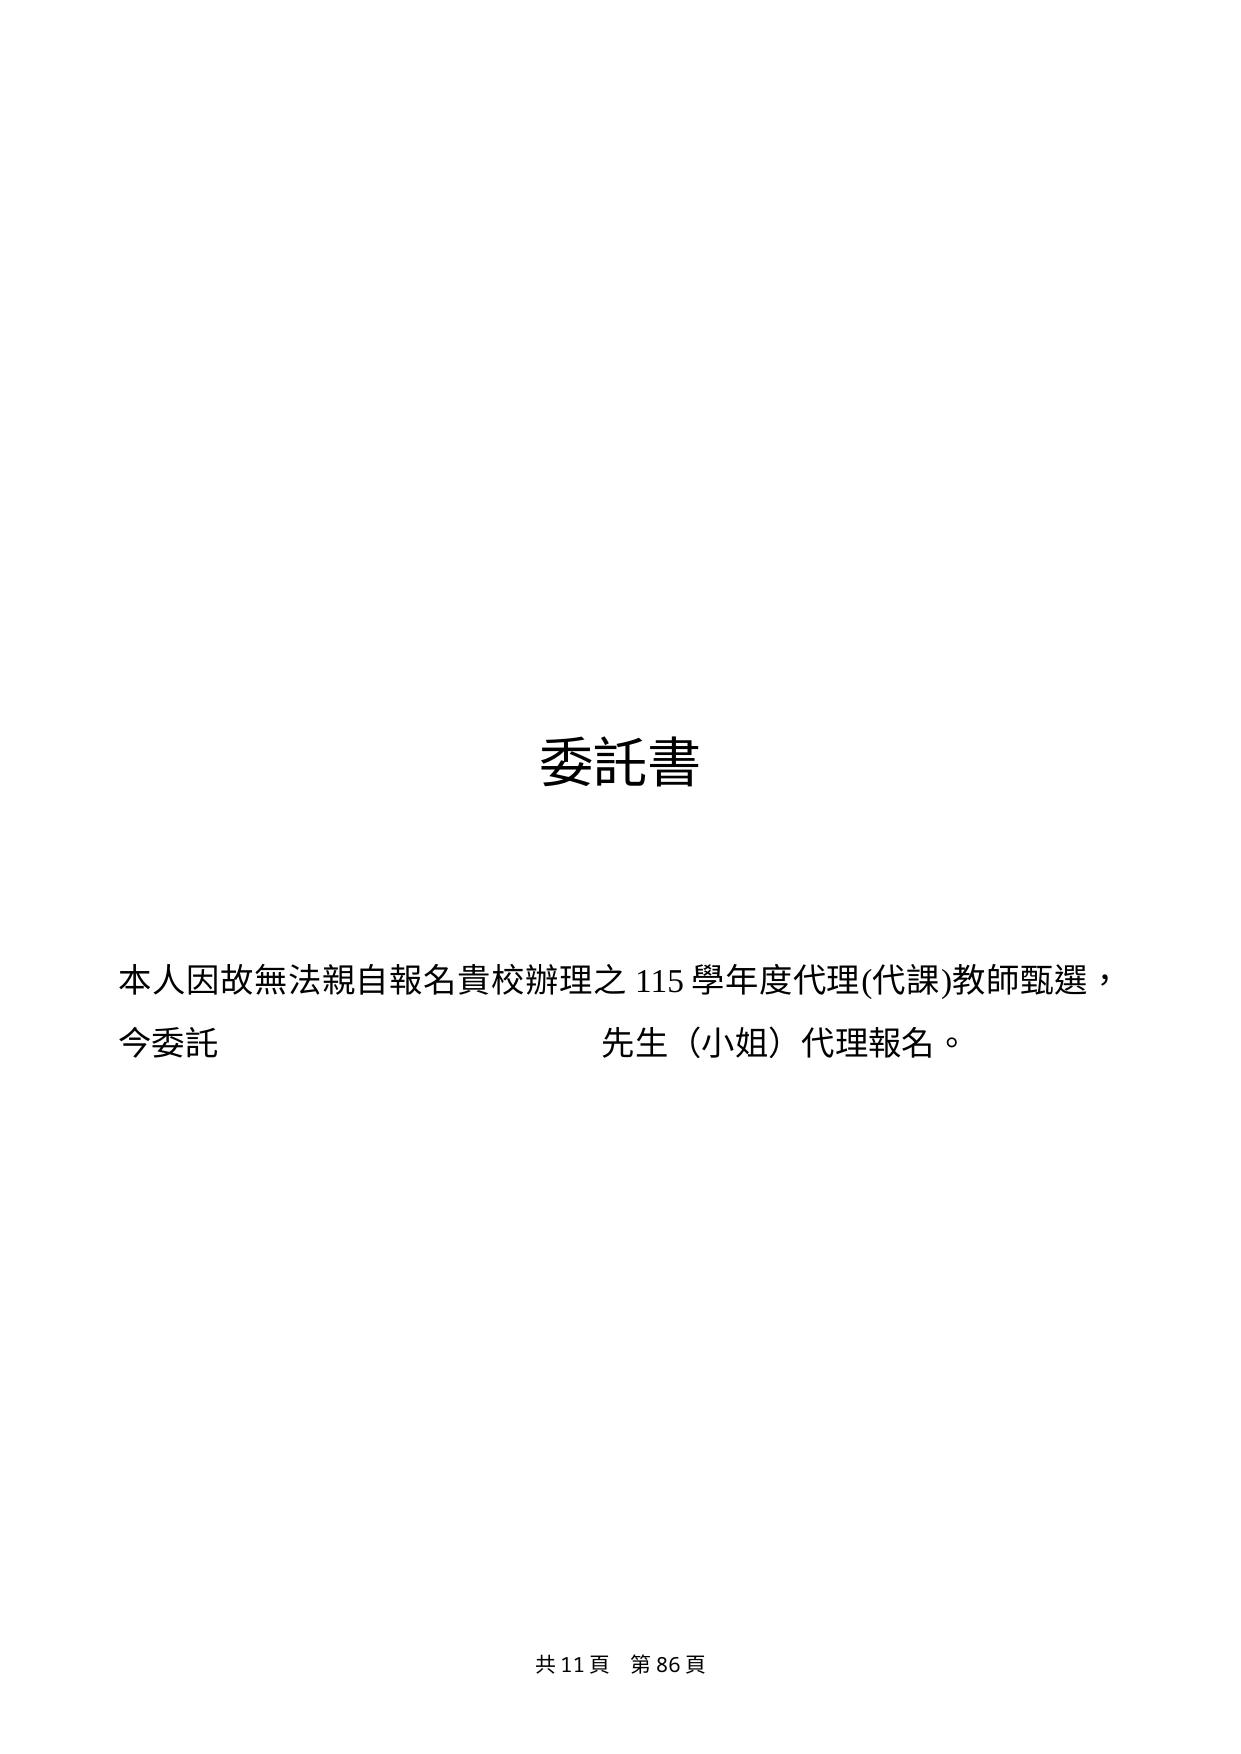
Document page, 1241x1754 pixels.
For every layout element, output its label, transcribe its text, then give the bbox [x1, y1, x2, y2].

text 本人因故無法親自報名貴校辦理之115學年度代理(代課)教師甄選，今委託 先生（小姐）代理報名。 [118, 936, 1122, 1061]
text 委託書 [118, 686, 1122, 811]
